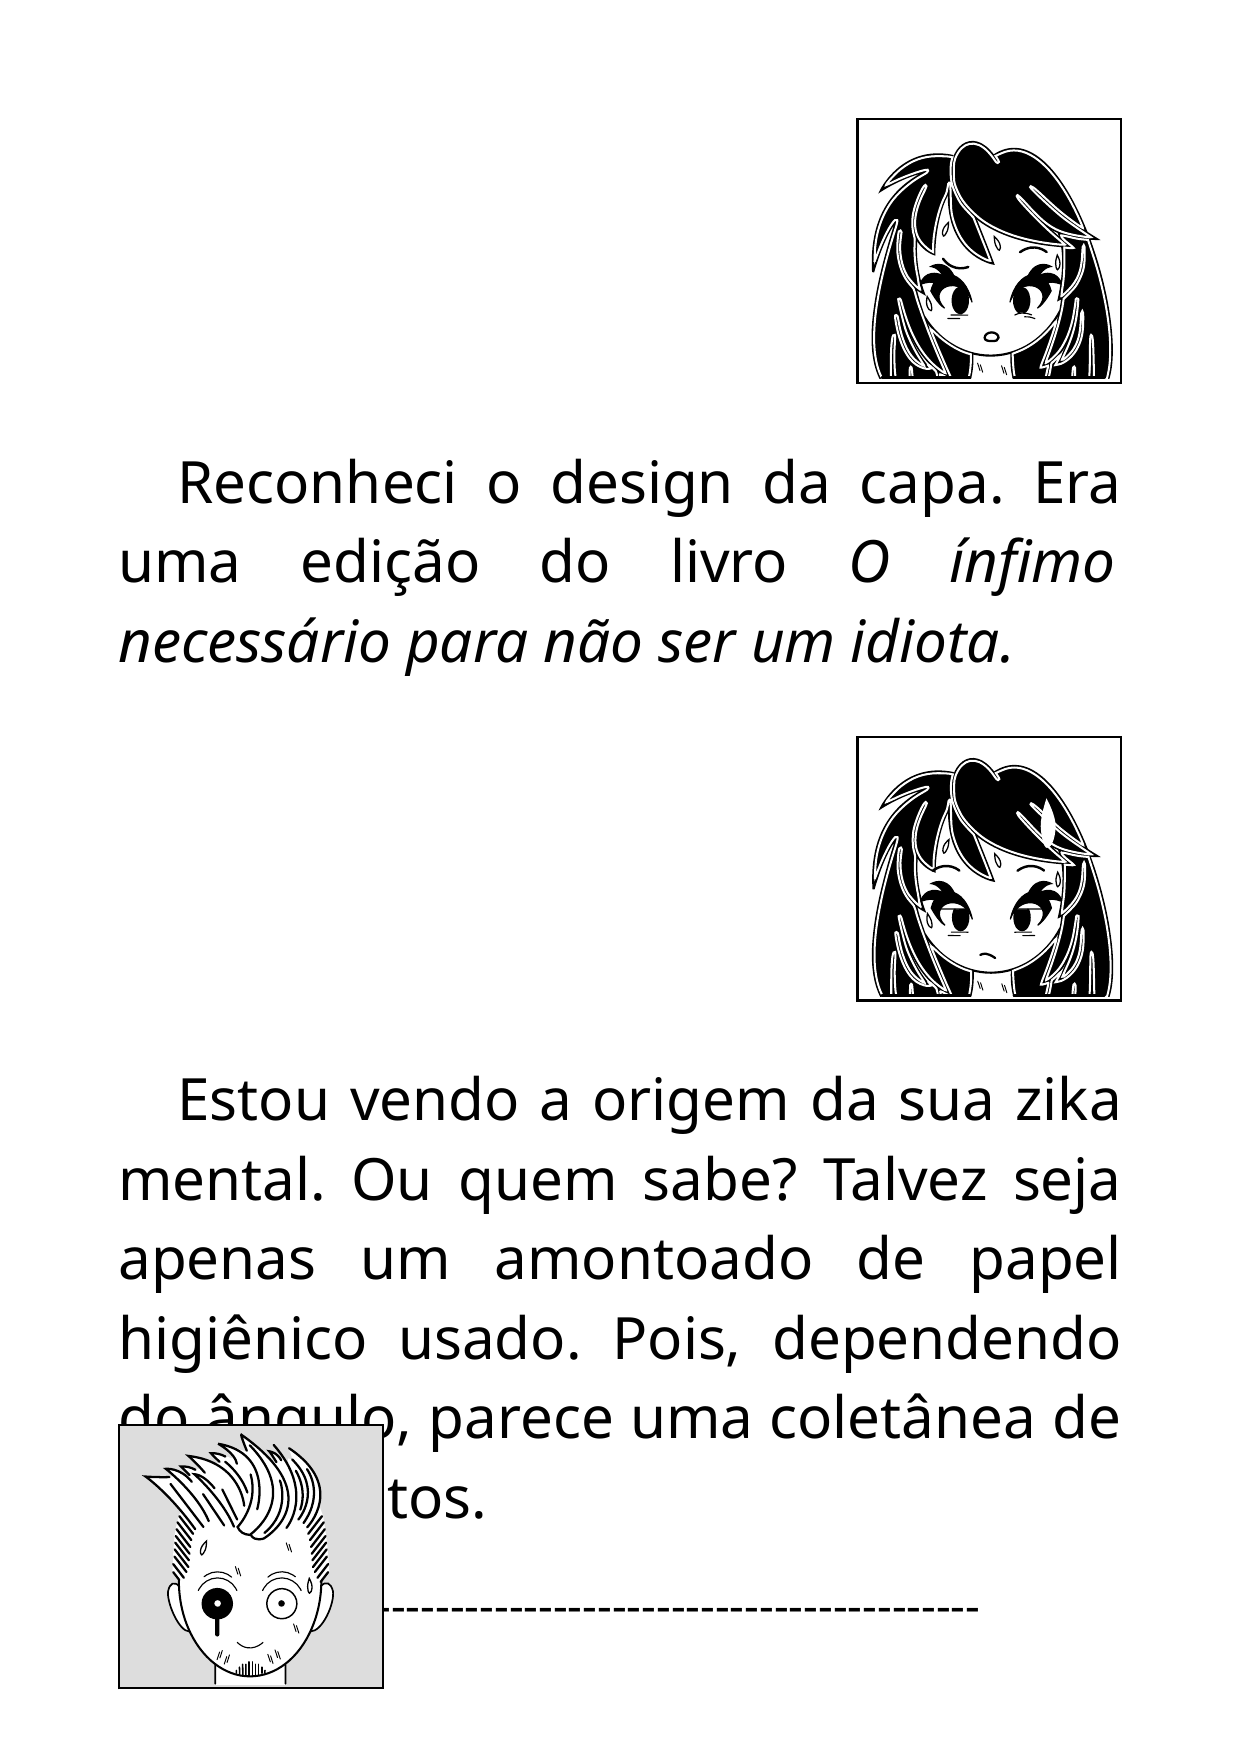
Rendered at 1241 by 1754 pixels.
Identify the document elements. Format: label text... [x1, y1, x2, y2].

text Estou vendo a origem da sua zika mental. Ou quem sabe? Talvez seja apenas um amontoado de papel higiênico usado. Pois, dependendo do ângulo, parece uma coletânea de excrementos. [118, 1058, 1122, 1535]
text Reconheci o design da capa. Era uma edição do livro O ínfimo necessário para não ser um idiota. [118, 441, 1122, 679]
